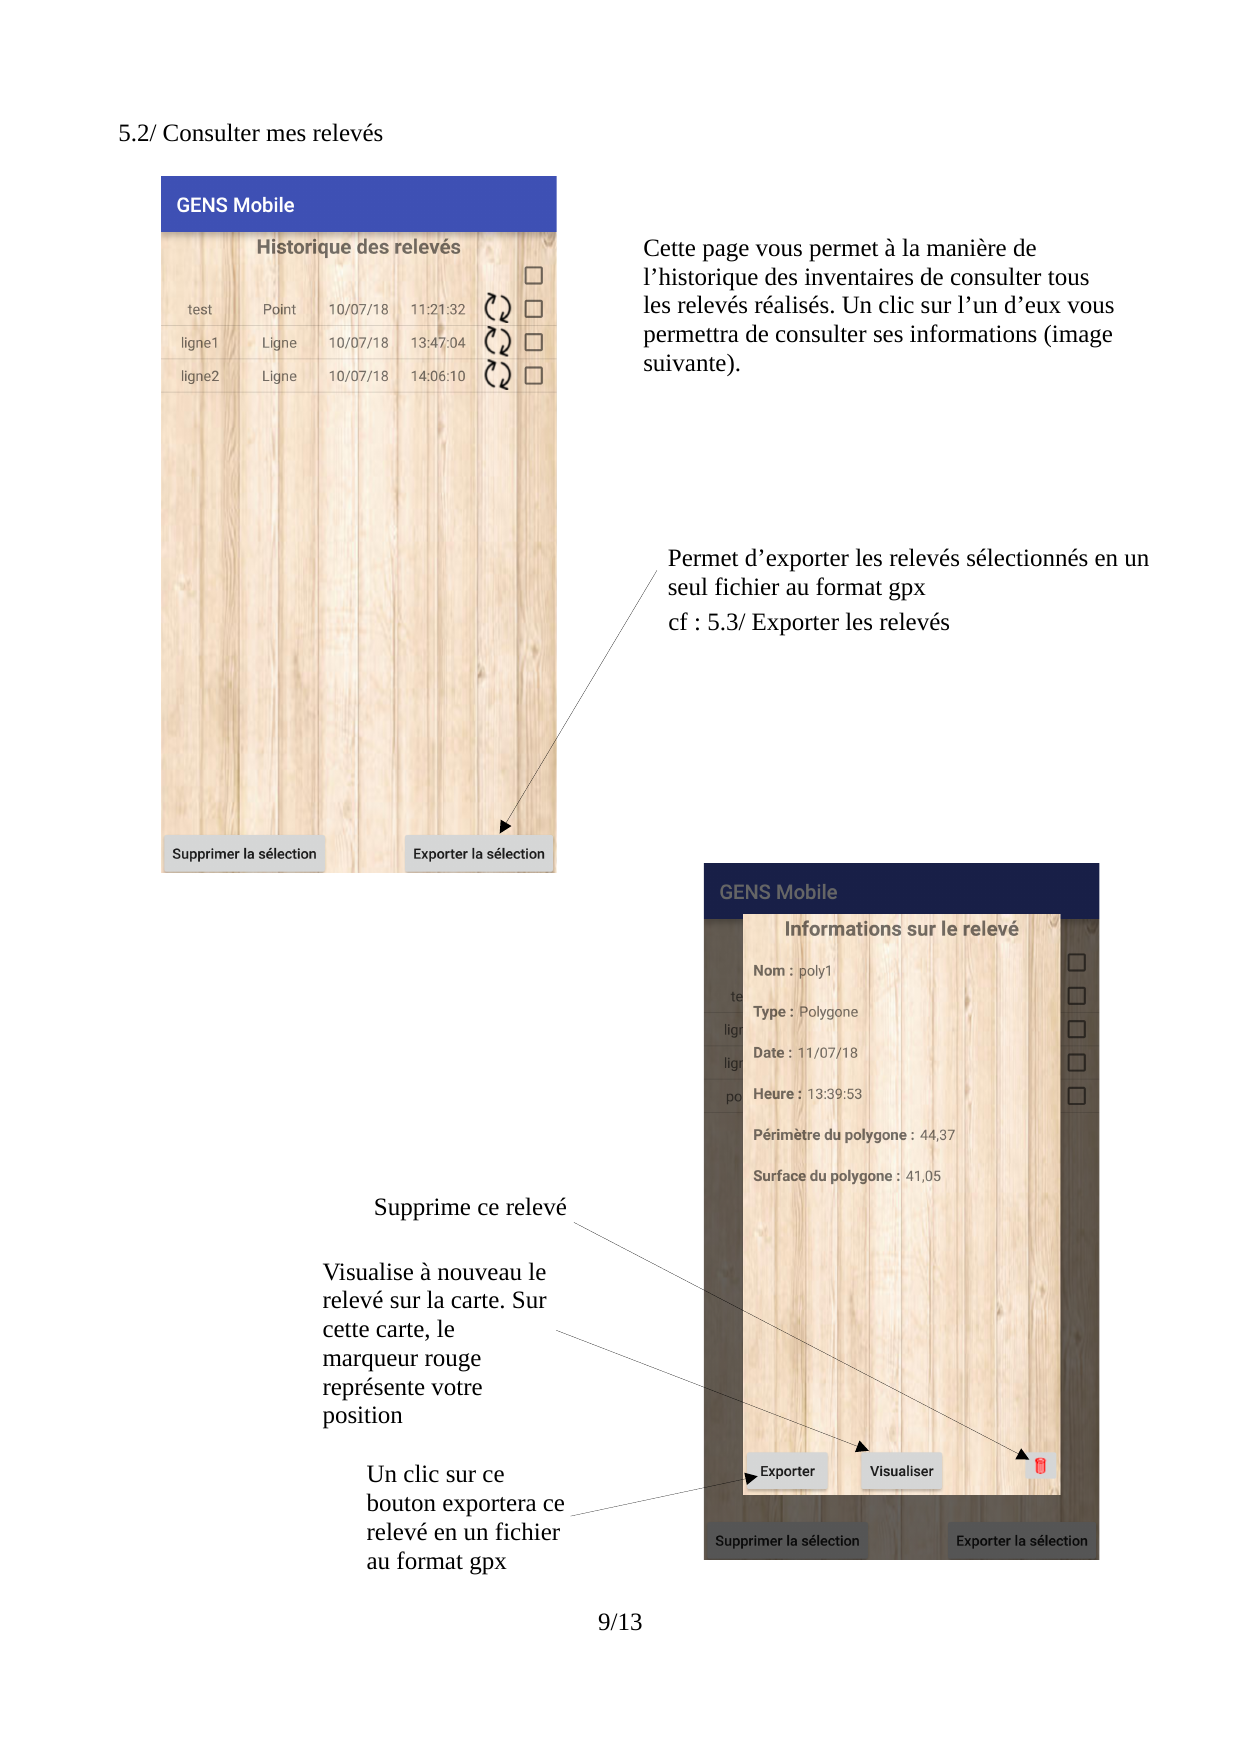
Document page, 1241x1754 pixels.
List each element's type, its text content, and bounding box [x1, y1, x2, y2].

text [118, 233, 161, 377]
text [118, 607, 161, 636]
text Cette page vous permet à la manière de l’historique des inventaires de consulter tous les relevés réalisés. Un clic sur l’un d’eux vous permettra de consulter ses informations (image suivante). [557, 233, 1122, 377]
text 5.2/ Consulter mes relevés [118, 118, 1122, 147]
text cf : 5.3/ Exporter les relevés [619, 607, 1122, 636]
picture [703, 863, 1100, 1560]
text [557, 607, 634, 636]
picture [161, 176, 557, 873]
